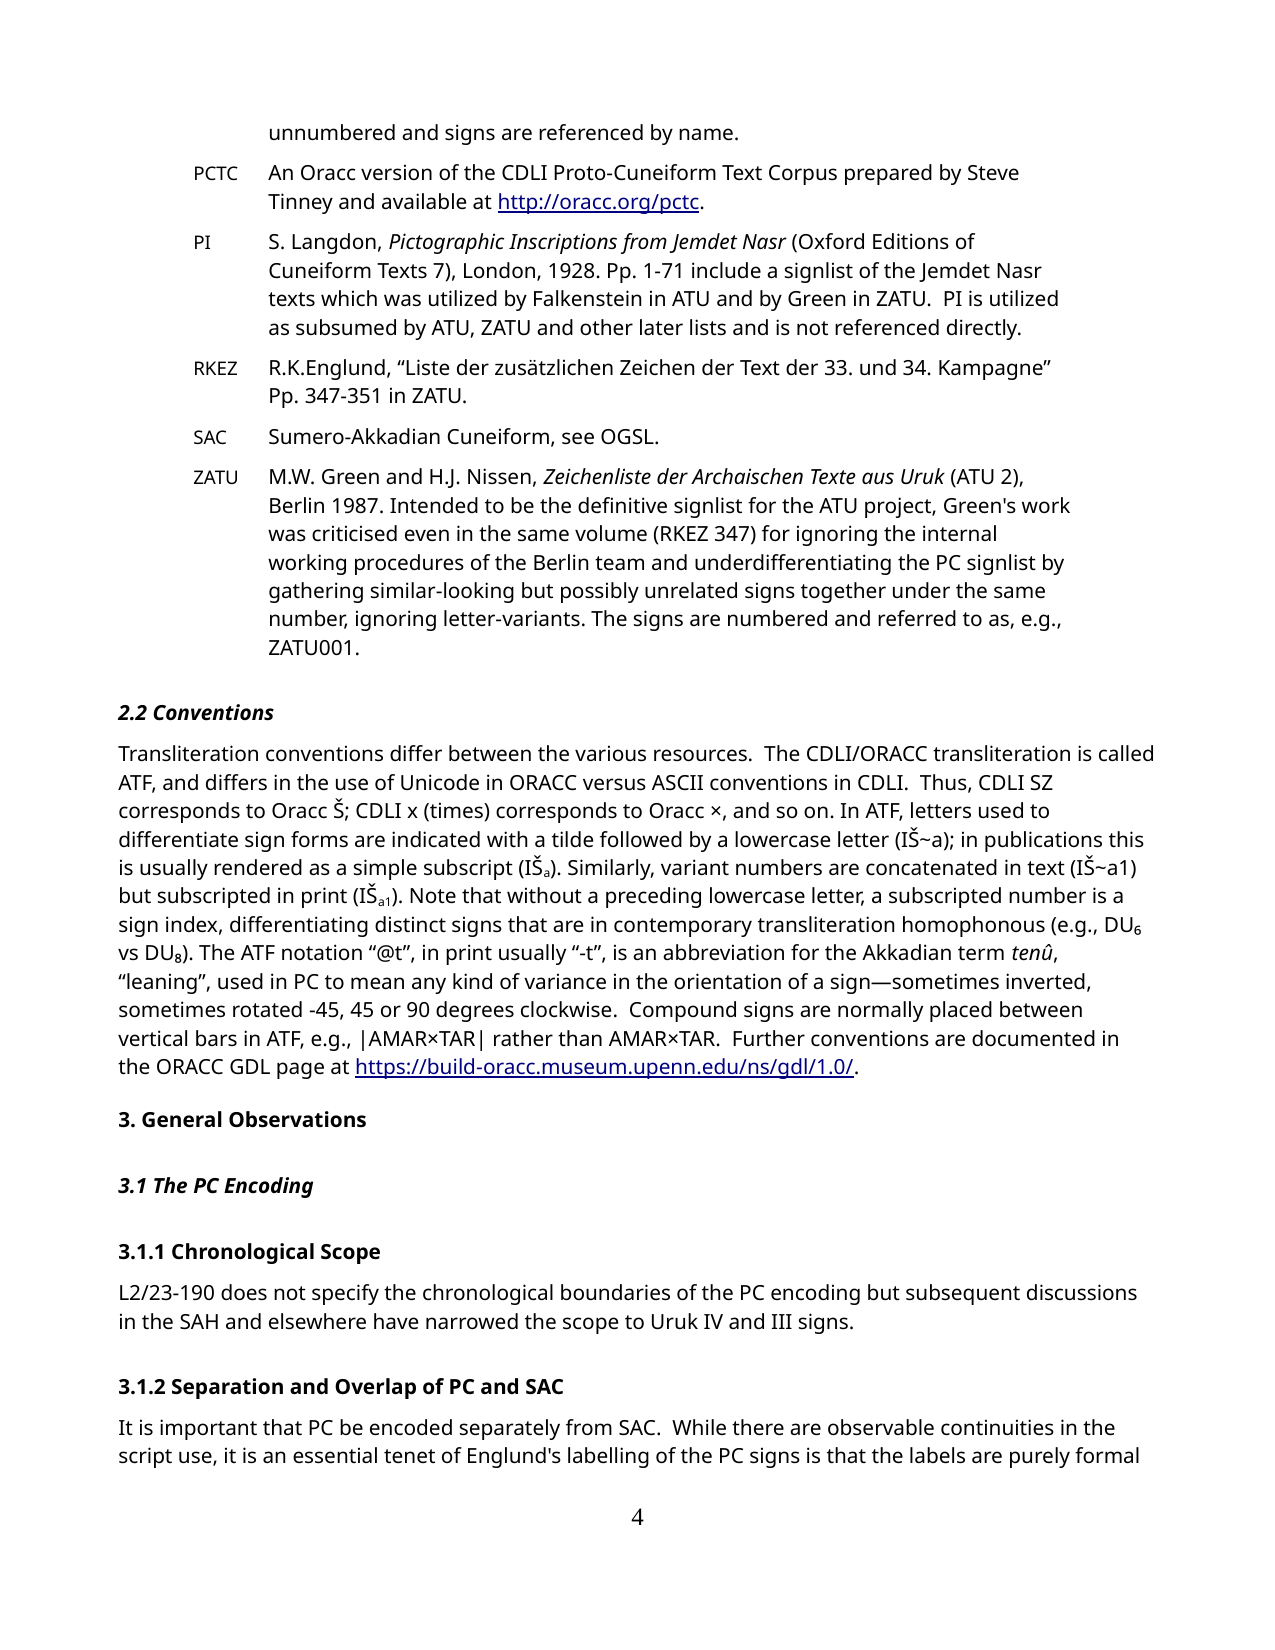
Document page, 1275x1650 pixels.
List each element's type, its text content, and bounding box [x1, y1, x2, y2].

subtitle 2.2 Conventions [118, 698, 1157, 727]
text Transliteration conventions differ between the various resources. The CDLI/ORACC transliteration is called ATF, and differs in the use of Unicode in ORACC versus ASCII conventions in CDLI. Thus, CDLI SZ corresponds to Oracc Š; CDLI x (times) corresponds to Oracc ×, and so on. In ATF, letters used to differentiate sign forms are indicated with a tilde followed by a lowercase letter (IŠ~a); in publications this is usually rendered as a simple subscript (IŠa). Similarly, variant numbers are concatenated in text (IŠ~a1) but subscripted in print (IŠa1). Note that without a preceding lowercase letter, a subscripted number is a sign index, differentiating distinct signs that are in contemporary transliteration homophonous (e.g., DU₆ vs DU₈). The ATF notation “@t”, in print usually “-t”, is an abbreviation for the Akkadian term tenû, “leaning”, used in PC to mean any kind of variance in the orientation of a sign—sometimes inverted, sometimes rotated -45, 45 or 90 degrees clockwise. Compound signs are normally placed between vertical bars in ATF, e.g., |AMAR×TAR| rather than AMAR×TAR. Further conventions are documented in the ORACC GDL page at https://build-oracc.museum.upenn.edu/ns/gdl/1.0/. [118, 739, 1157, 1081]
text unnumbered and signs are referenced by name. [193, 118, 1082, 147]
text ZATU M.W. Green and H.J. Nissen, Zeichenliste der Archaischen Texte aus Uruk (ATU 2), Berlin 1987. Intended to be the definitive signlist for the ATU project, Green's work was criticised even in the same volume (RKEZ 347) for ignoring the internal working procedures of the Berlin team and underdifferentiating the PC signlist by gathering similar-looking but possibly unrelated signs together under the same number, ignoring letter-variants. The signs are numbered and referred to as, e.g., ZATU001. [193, 462, 1082, 661]
text L2/23-190 does not specify the chronological boundaries of the PC encoding but subsequent discussions in the SAH and elsewhere have narrowed the scope to Uruk IV and III signs. [118, 1278, 1157, 1335]
text PCTC An Oracc version of the CDLI Proto-Cuneiform Text Corpus prepared by Steve Tinney and available at http://oracc.org/pctc. [193, 158, 1082, 215]
text It is important that PC be encoded separately from SAC. While there are observable continuities in the script use, it is an essential tenet of Englund's labelling of the PC signs is that the labels are purely formal [118, 1413, 1157, 1470]
text RKEZ R.K.Englund, “Liste der zusätzlichen Zeichen der Text der 33. und 34. Kampagne” Pp. 347-351 in ZATU. [193, 353, 1082, 410]
text PI S. Langdon, Pictographic Inscriptions from Jemdet Nasr (Oxford Editions of Cuneiform Texts 7), London, 1928. Pp. 1-71 include a signlist of the Jemdet Nasr texts which was utilized by Falkenstein in ATU and by Green in ZATU. PI is utilized as subsumed by ATU, ZATU and other later lists and is not referenced directly. [193, 227, 1082, 341]
text SAC Sumero-Akkadian Cuneiform, see OGSL. [193, 422, 1082, 450]
subtitle 3.1 The PC Encoding [118, 1172, 1157, 1200]
subtitle 3.1.1 Chronological Scope [118, 1237, 1157, 1266]
subtitle 3. General Observations [118, 1106, 1157, 1134]
subtitle 3.1.2 Separation and Overlap of PC and SAC [118, 1372, 1157, 1401]
